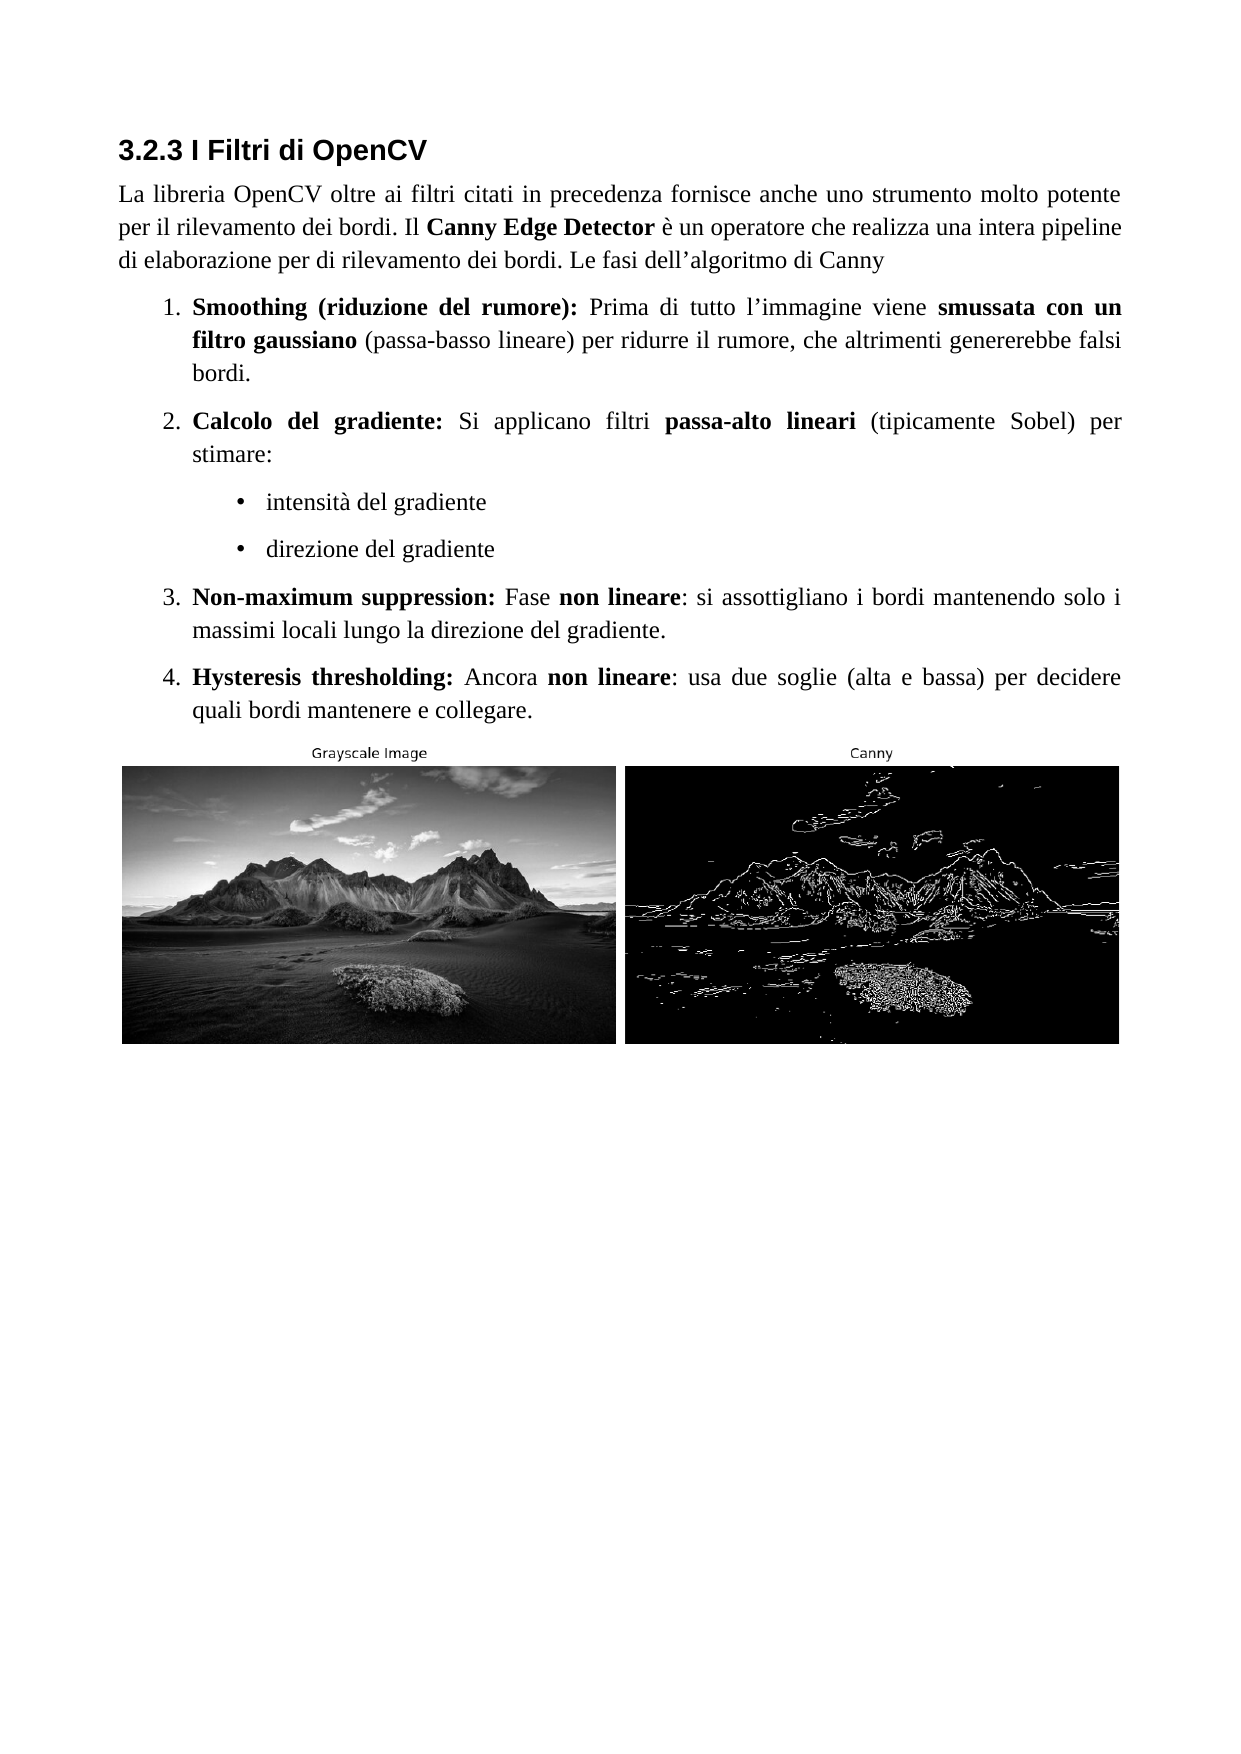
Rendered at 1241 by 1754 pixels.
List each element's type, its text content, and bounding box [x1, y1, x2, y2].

subtitle 3.2.3 I Filtri di OpenCV [118, 133, 1122, 166]
list Calcolo del gradiente: Si applicano filtri passa-alto lineari (tipicamente Sobel) per stimare: [162, 406, 1122, 468]
list Non-maximum suppression: Fase non lineare: si assottigliano i bordi mantenendo solo i massimi locali lungo la direzione del gradiente. [162, 582, 1122, 644]
list Hysteresis thresholding: Ancora non lineare: usa due soglie (alta e bassa) per decidere quali bordi mantenere e collegare. [162, 662, 1122, 724]
picture [118, 743, 1123, 1046]
text La libreria OpenCV oltre ai filtri citati in precedenza fornisce anche uno strumento molto potente per il rilevamento dei bordi. Il Canny Edge Detector è un operatore che realizza una intera pipeline di elaborazione per di rilevamento dei bordi. Le fasi dell’algoritmo di Canny [118, 179, 1122, 273]
list direzione del gradiente [236, 534, 1122, 563]
list Smoothing (riduzione del rumore): Prima di tutto l’immagine viene smussata con un filtro gaussiano (passa-basso lineare) per ridurre il rumore, che altrimenti genererebbe falsi bordi. [162, 292, 1122, 387]
list intensità del gradiente [236, 487, 1122, 515]
